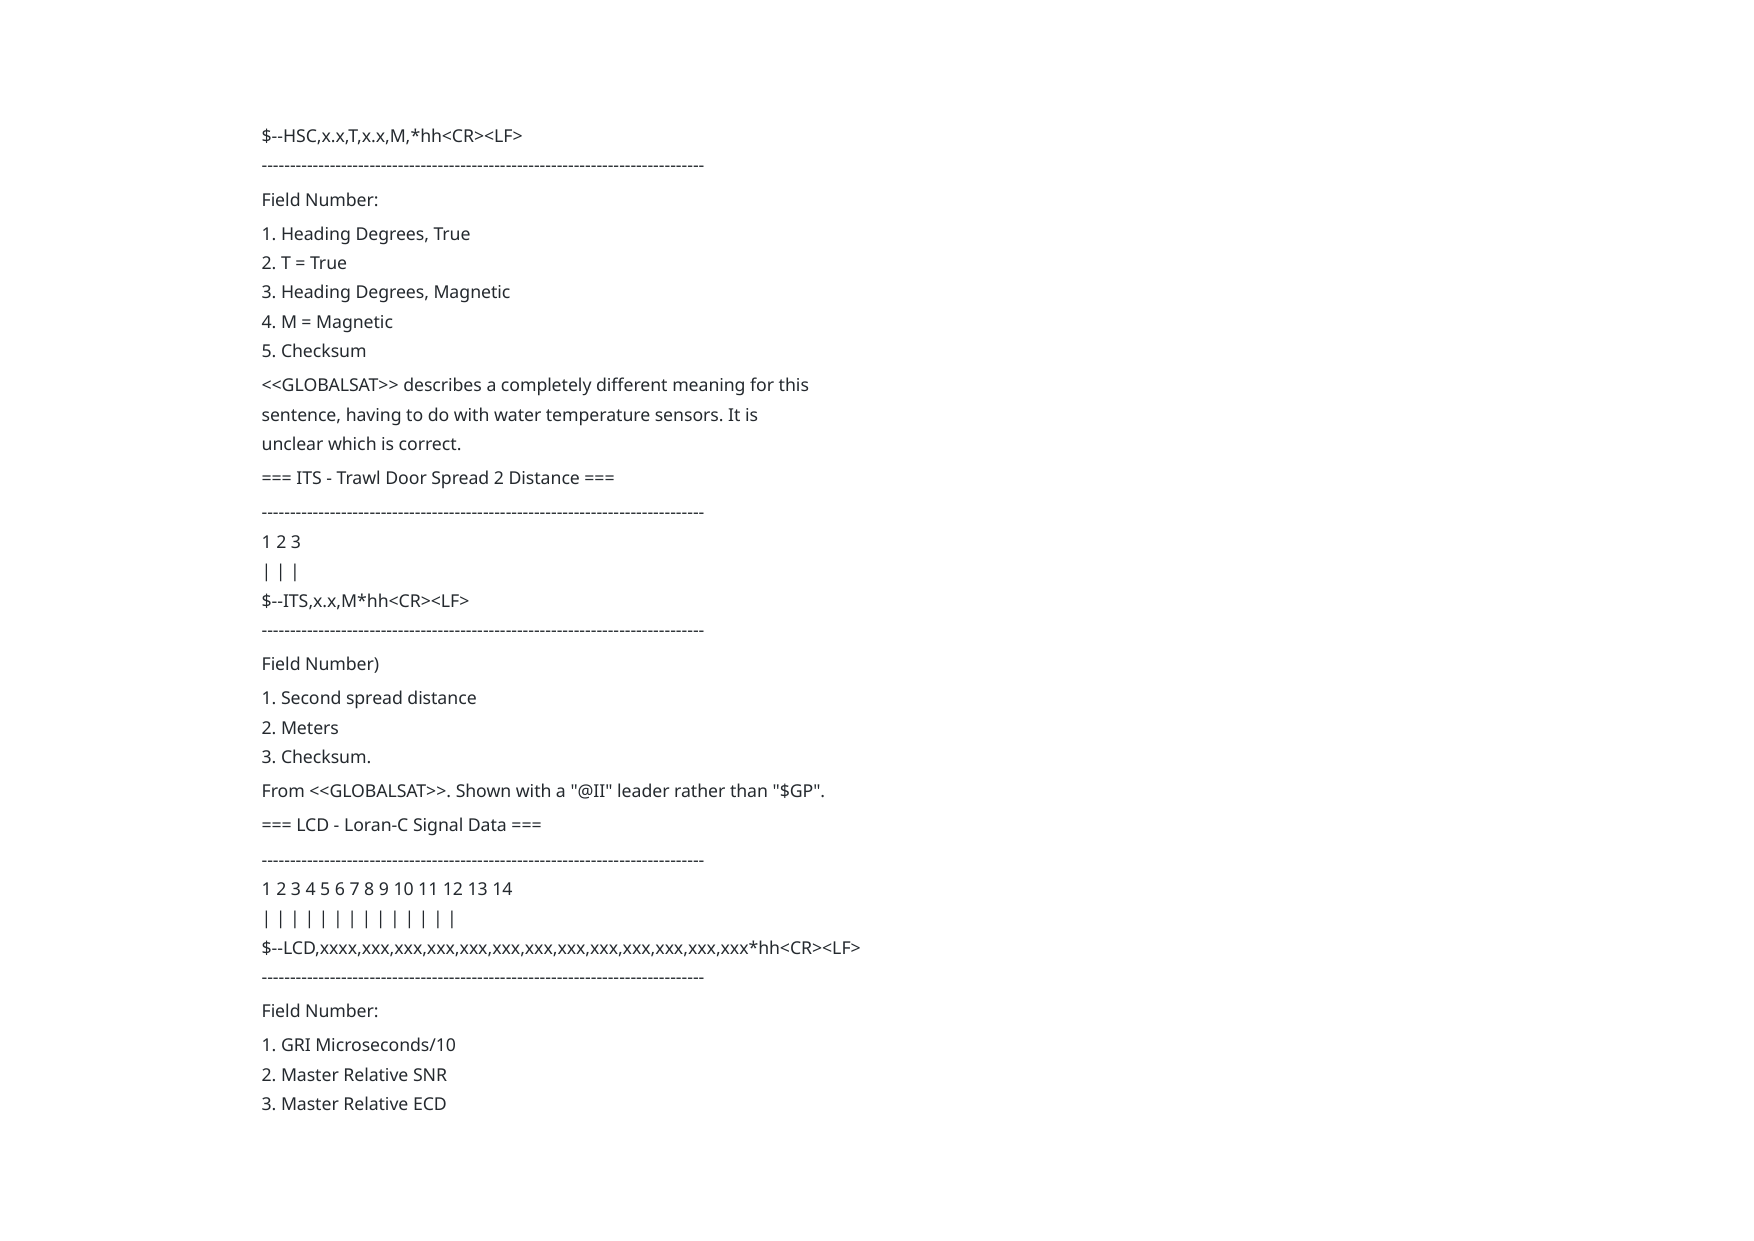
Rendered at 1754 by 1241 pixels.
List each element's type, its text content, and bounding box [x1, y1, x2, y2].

table_cell [118, 676, 261, 680]
table_cell Field Number) [261, 646, 1636, 676]
table_cell 3. Checksum. [261, 739, 1636, 768]
table_cell [118, 333, 261, 363]
table_cell [261, 490, 1636, 494]
table_cell [118, 553, 261, 583]
table_cell [118, 304, 261, 333]
table_cell [261, 769, 1636, 773]
table_cell [118, 397, 261, 426]
table_cell [261, 363, 1636, 367]
table_cell [118, 460, 261, 490]
table_cell 4. M = Magnetic [261, 304, 1636, 333]
table_cell [261, 177, 1636, 182]
table_cell 1. Heading Degrees, True [261, 216, 1636, 245]
table_cell [118, 989, 261, 993]
table_cell | | | | | | | | | | | | | | [261, 900, 1636, 930]
table_cell [118, 803, 261, 807]
table_cell $--ITS,x.x,M*hh<CR><LF> [261, 583, 1636, 612]
table_cell [118, 245, 261, 274]
table_cell [118, 641, 261, 646]
table_cell [261, 989, 1636, 993]
table_cell [118, 1057, 261, 1086]
table_cell [118, 612, 261, 641]
table_cell ------------------------------------------------------------------------------ [261, 148, 1636, 177]
table_cell 5. Checksum [261, 333, 1636, 363]
table_cell [118, 959, 261, 988]
table_cell === LCD - Loran-C Signal Data === [261, 808, 1636, 837]
table_cell [118, 900, 261, 930]
table_cell [118, 710, 261, 739]
table_cell <<GLOBALSAT>> describes a completely different meaning for this [261, 368, 1636, 397]
table_cell [118, 583, 261, 612]
table_cell From <<GLOBALSAT>>. Shown with a "@II" leader rather than "$GP". [261, 773, 1636, 803]
table_cell unclear which is correct. [261, 426, 1636, 456]
table_cell [118, 1086, 261, 1116]
table_cell ------------------------------------------------------------------------------ [261, 495, 1636, 524]
table_cell === ITS - Trawl Door Spread 2 Distance === [261, 460, 1636, 490]
table_cell [118, 211, 261, 216]
table_cell Field Number: [261, 993, 1636, 1023]
table_cell [118, 363, 261, 367]
table_cell [118, 182, 261, 211]
table_cell [118, 426, 261, 456]
table_cell [118, 456, 261, 460]
table_cell [118, 769, 261, 773]
table_cell [118, 1023, 261, 1027]
table_cell [118, 871, 261, 900]
table_cell [261, 641, 1636, 646]
table_cell 3. Master Relative ECD [261, 1086, 1636, 1116]
table_cell [118, 930, 261, 959]
table_cell [118, 837, 261, 842]
table_cell Field Number: [261, 182, 1636, 211]
table_cell [118, 1028, 261, 1057]
table_cell [118, 993, 261, 1023]
table_cell 1. GRI Microseconds/10 [261, 1028, 1636, 1057]
table_cell [118, 148, 261, 177]
table_cell [261, 803, 1636, 807]
table_cell [118, 177, 261, 182]
table_cell $--HSC,x.x,T,x.x,M,*hh<CR><LF> [261, 118, 1636, 147]
table_cell [261, 676, 1636, 680]
table_cell [118, 646, 261, 676]
table_cell $--LCD,xxxx,xxx,xxx,xxx,xxx,xxx,xxx,xxx,xxx,xxx,xxx,xxx,xxx*hh<CR><LF> [261, 930, 1636, 959]
table_cell 2. T = True [261, 245, 1636, 274]
table_cell [118, 680, 261, 710]
table_cell [118, 524, 261, 553]
table_cell [261, 211, 1636, 216]
table_cell [118, 495, 261, 524]
table_cell [261, 1023, 1636, 1027]
table_cell [118, 275, 261, 304]
table_cell ------------------------------------------------------------------------------ [261, 959, 1636, 988]
table_cell [118, 118, 261, 147]
table_cell [118, 216, 261, 245]
table_cell ------------------------------------------------------------------------------ [261, 612, 1636, 641]
table_cell [118, 842, 261, 871]
table_cell ------------------------------------------------------------------------------ [261, 842, 1636, 871]
table_cell [118, 739, 261, 768]
table_cell | | | [261, 553, 1636, 583]
table_cell [118, 490, 261, 494]
table_cell 1 2 3 [261, 524, 1636, 553]
table_cell [118, 368, 261, 397]
table_cell sentence, having to do with water temperature sensors. It is [261, 397, 1636, 426]
table_cell [261, 456, 1636, 460]
table_cell [118, 773, 261, 803]
table_cell 3. Heading Degrees, Magnetic [261, 275, 1636, 304]
table_cell 1. Second spread distance [261, 680, 1636, 710]
table_cell [118, 808, 261, 837]
table_cell 2. Master Relative SNR [261, 1057, 1636, 1086]
table_cell 1 2 3 4 5 6 7 8 9 10 11 12 13 14 [261, 871, 1636, 900]
table_cell 2. Meters [261, 710, 1636, 739]
table_cell [261, 837, 1636, 842]
